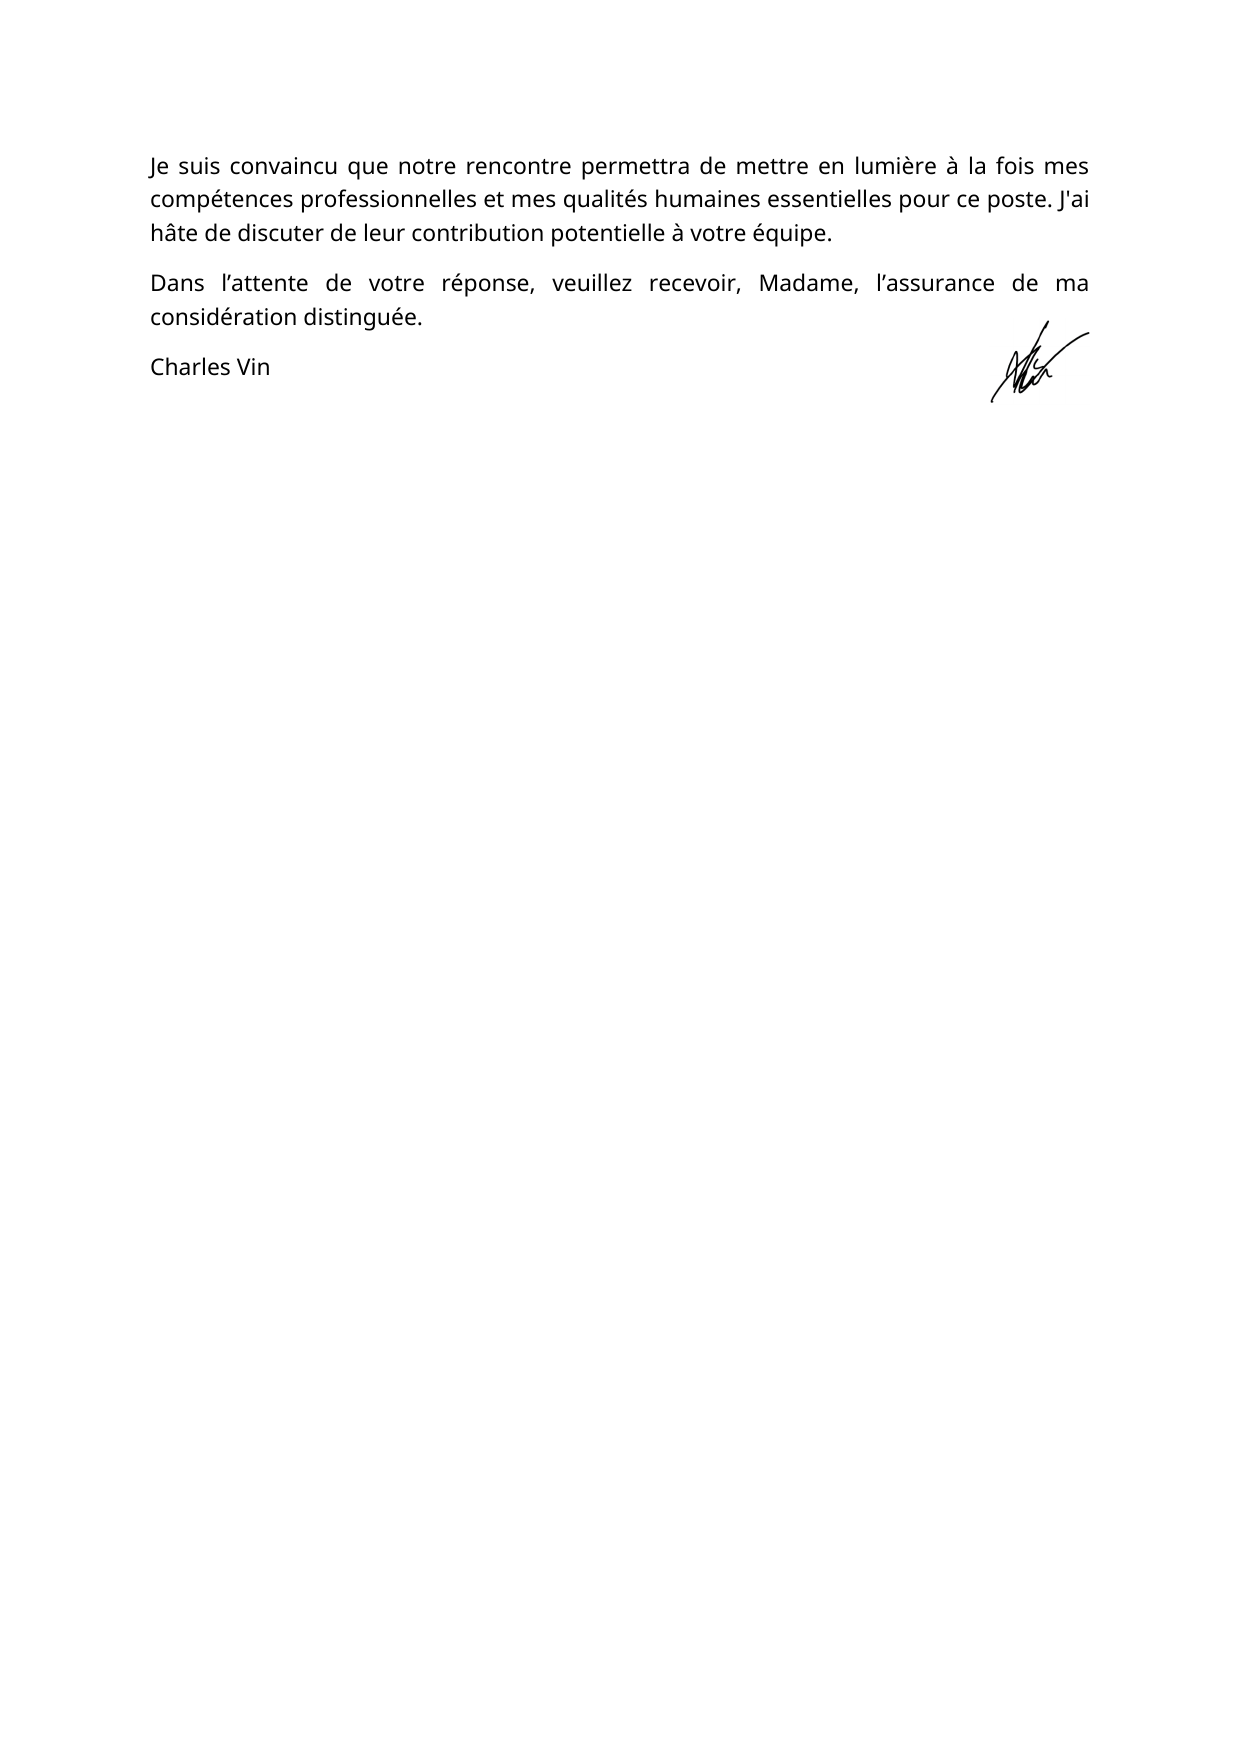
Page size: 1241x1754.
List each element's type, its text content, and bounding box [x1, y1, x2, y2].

text Dans l’attente de votre réponse, veuillez recevoir, Madame, l’assurance de ma considération distinguée. [150, 267, 1090, 332]
text Je suis convaincu que notre rencontre permettra de mettre en lumière à la fois mes compétences professionnelles et mes qualités humaines essentielles pour ce poste. J'ai hâte de discuter de leur contribution potentielle à votre équipe. [150, 150, 1090, 248]
text Charles Vin [150, 351, 988, 382]
